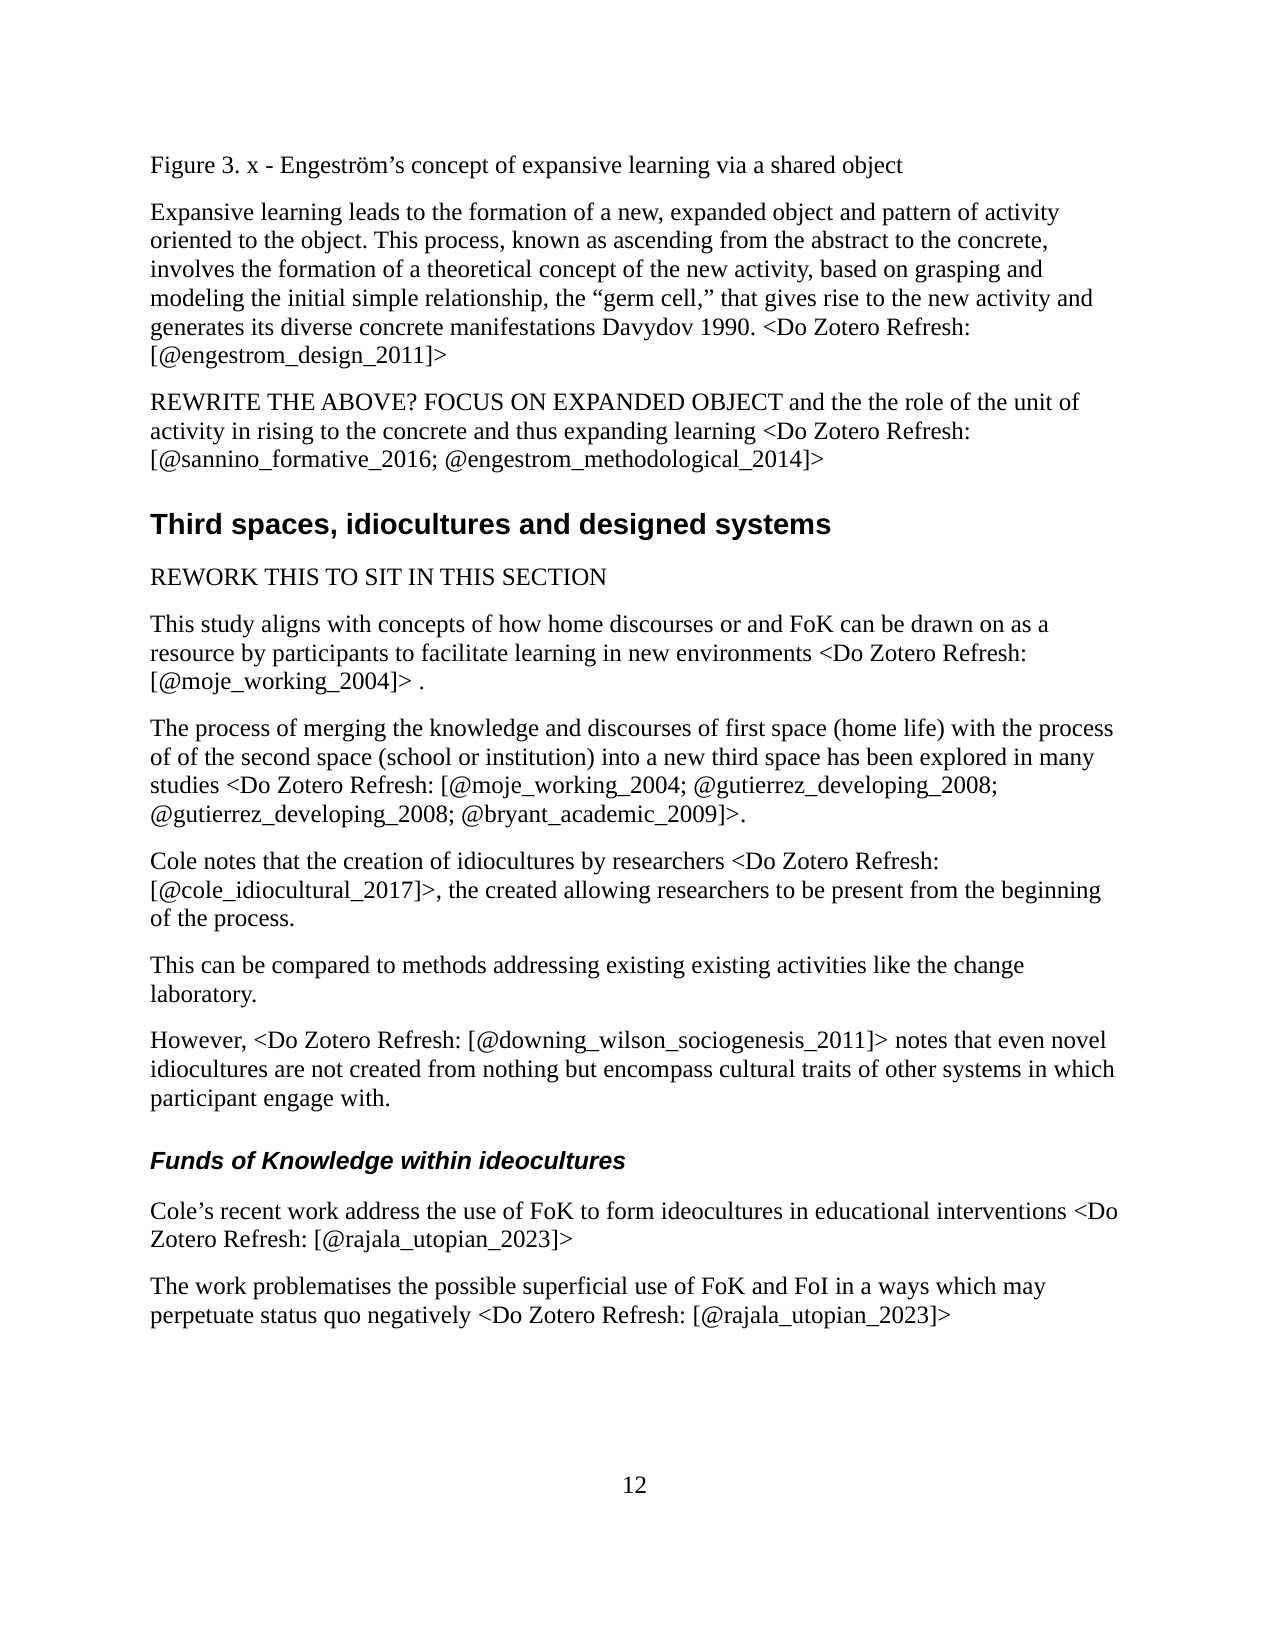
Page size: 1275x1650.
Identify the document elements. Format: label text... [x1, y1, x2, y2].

text REWRITE THE ABOVE? FOCUS ON EXPANDED OBJECT and the the role of the unit of activity in rising to the concrete and thus expanding learning <Do Zotero Refresh: [@sannino_formative_2016; @engestrom_methodological_2014]> [150, 387, 1125, 473]
text Cole’s recent work address the use of FoK to form ideocultures in educational interventions <Do Zotero Refresh: [@rajala_utopian_2023]> [150, 1196, 1125, 1253]
subtitle Third spaces, idiocultures and designed systems [150, 507, 1125, 541]
text REWORK THIS TO SIT IN THIS SECTION [150, 562, 1125, 591]
text Expansive learning leads to the formation of a new, expanded object and pattern of activity oriented to the object. This process, known as ascending from the abstract to the concrete, involves the formation of a theoretical concept of the new activity, based on grasping and modeling the initial simple relationship, the “germ cell,” that gives rise to the new activity and generates its diverse concrete manifestations Davydov 1990. <Do Zotero Refresh: [@engestrom_design_2011]> [150, 197, 1125, 369]
text Cole notes that the creation of idiocultures by researchers <Do Zotero Refresh: [@cole_idiocultural_2017]>, the created allowing researchers to be present from the beginning of the process. [150, 846, 1125, 932]
subtitle Funds of Knowledge within ideocultures [150, 1146, 1125, 1174]
text This study aligns with concepts of how home discourses or and FoK can be drawn on as a resource by participants to facilitate learning in new environments <Do Zotero Refresh: [@moje_working_2004]> . [150, 609, 1125, 695]
text This can be compared to methods addressing existing existing activities like the change laboratory. [150, 950, 1125, 1008]
text The work problematises the possible superficial use of FoK and FoI in a ways which may perpetuate status quo negatively <Do Zotero Refresh: [@rajala_utopian_2023]> [150, 1271, 1125, 1329]
text Figure 3. x - Engeström’s concept of expansive learning via a shared object [150, 150, 1125, 179]
text However, <Do Zotero Refresh: [@downing_wilson_sociogenesis_2011]> notes that even novel idiocultures are not created from nothing but encompass cultural traits of other systems in which participant engage with. [150, 1026, 1125, 1112]
text The process of merging the knowledge and discourses of first space (home life) with the process of of the second space (school or institution) into a new third space has been explored in many studies <Do Zotero Refresh: [@moje_working_2004; @gutierrez_developing_2008; @gutierrez_developing_2008; @bryant_academic_2009]>. [150, 713, 1125, 828]
